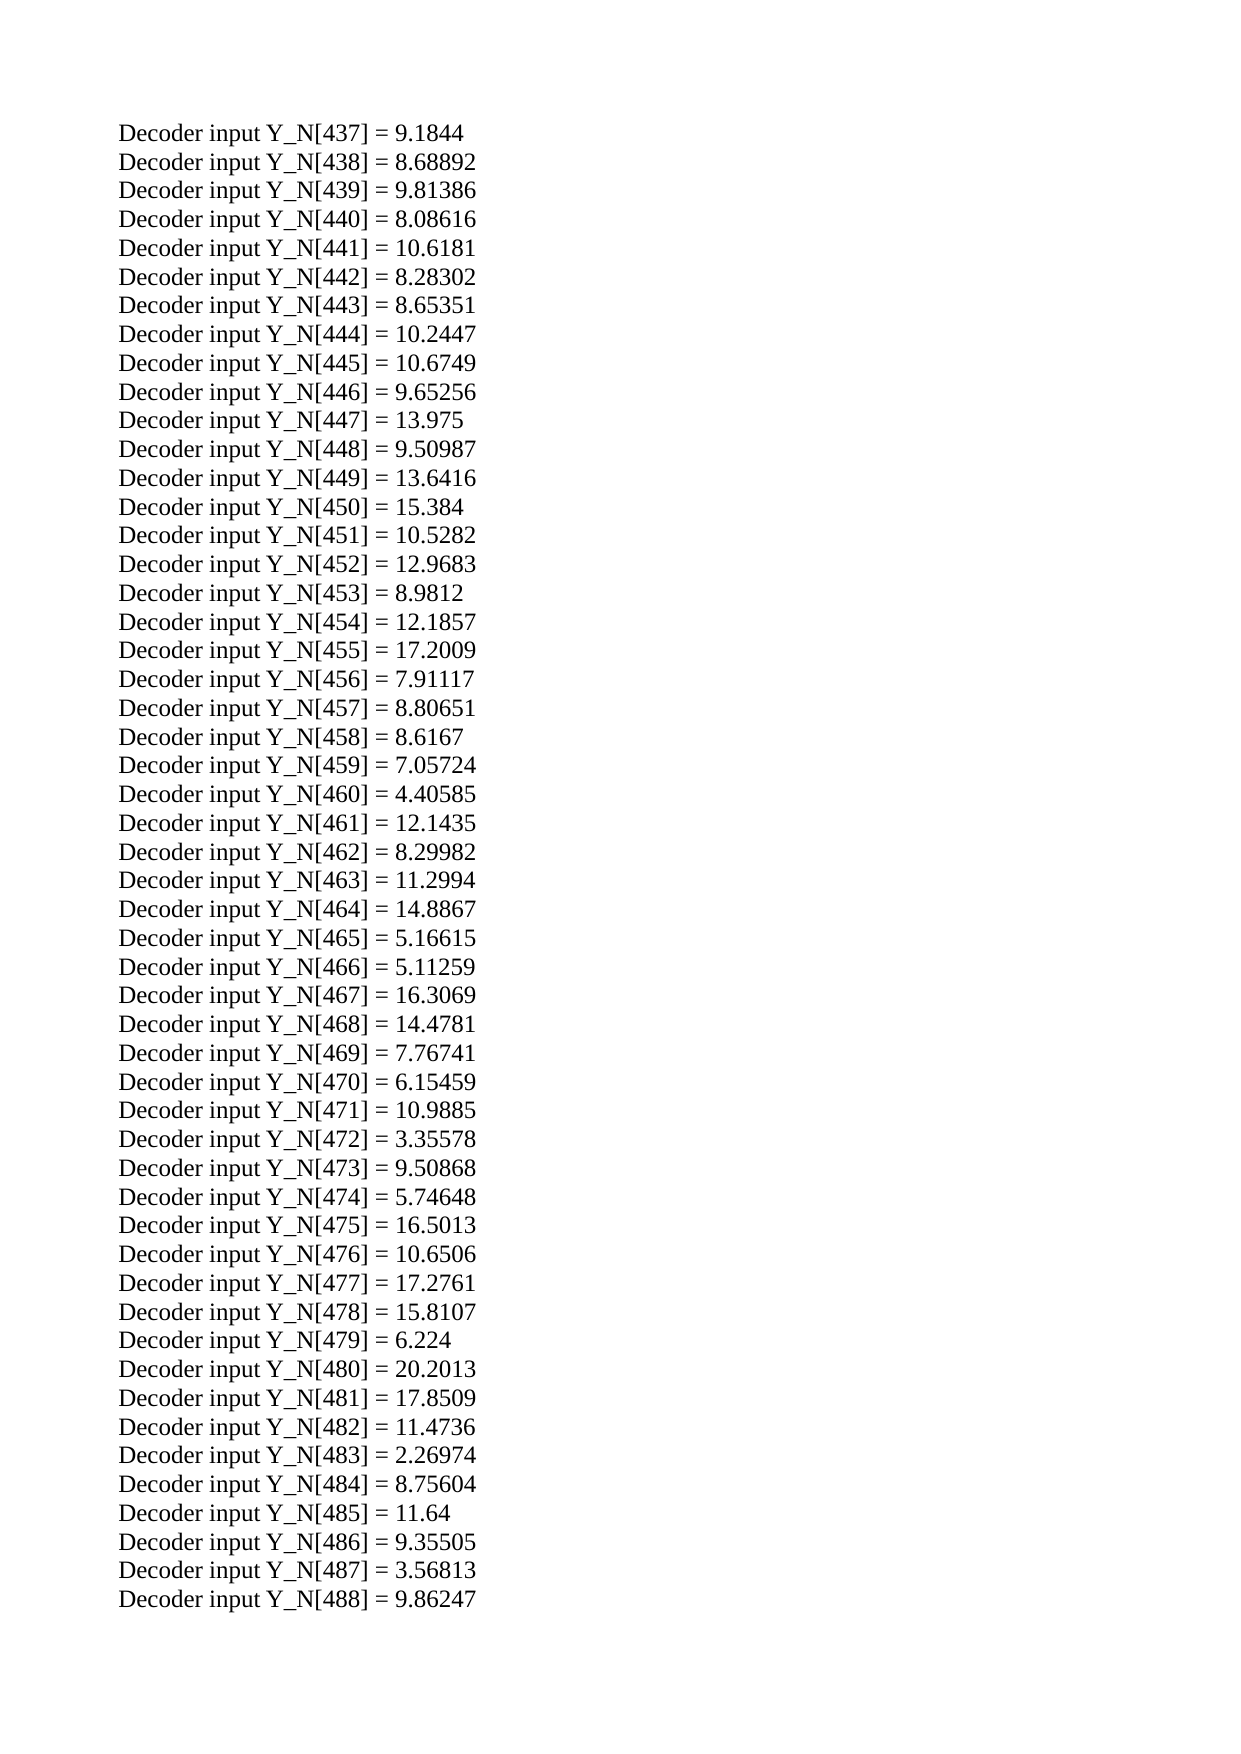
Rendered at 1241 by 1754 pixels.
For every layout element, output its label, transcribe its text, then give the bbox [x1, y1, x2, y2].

text Decoder input Y_N[438] = 8.68892 [118, 147, 1122, 176]
text Decoder input Y_N[458] = 8.6167 [118, 722, 1122, 751]
text Decoder input Y_N[452] = 12.9683 [118, 549, 1122, 578]
text Decoder input Y_N[484] = 8.75604 [118, 1469, 1122, 1498]
text Decoder input Y_N[474] = 5.74648 [118, 1182, 1122, 1211]
text Decoder input Y_N[456] = 7.91117 [118, 664, 1122, 693]
text Decoder input Y_N[472] = 3.35578 [118, 1124, 1122, 1153]
text Decoder input Y_N[450] = 15.384 [118, 492, 1122, 521]
text Decoder input Y_N[473] = 9.50868 [118, 1153, 1122, 1182]
text Decoder input Y_N[462] = 8.29982 [118, 837, 1122, 866]
text Decoder input Y_N[451] = 10.5282 [118, 521, 1122, 549]
text Decoder input Y_N[460] = 4.40585 [118, 779, 1122, 808]
text Decoder input Y_N[455] = 17.2009 [118, 636, 1122, 664]
text Decoder input Y_N[475] = 16.5013 [118, 1211, 1122, 1239]
text Decoder input Y_N[444] = 10.2447 [118, 319, 1122, 348]
text Decoder input Y_N[440] = 8.08616 [118, 204, 1122, 233]
text Decoder input Y_N[486] = 9.35505 [118, 1527, 1122, 1556]
text Decoder input Y_N[465] = 5.16615 [118, 923, 1122, 952]
text Decoder input Y_N[446] = 9.65256 [118, 377, 1122, 406]
text Decoder input Y_N[442] = 8.28302 [118, 262, 1122, 291]
text Decoder input Y_N[470] = 6.15459 [118, 1067, 1122, 1096]
text Decoder input Y_N[447] = 13.975 [118, 406, 1122, 434]
text Decoder input Y_N[461] = 12.1435 [118, 808, 1122, 837]
text Decoder input Y_N[464] = 14.8867 [118, 894, 1122, 923]
text Decoder input Y_N[467] = 16.3069 [118, 981, 1122, 1009]
text Decoder input Y_N[477] = 17.2761 [118, 1268, 1122, 1297]
text Decoder input Y_N[468] = 14.4781 [118, 1009, 1122, 1038]
text Decoder input Y_N[479] = 6.224 [118, 1326, 1122, 1354]
text Decoder input Y_N[478] = 15.8107 [118, 1297, 1122, 1326]
text Decoder input Y_N[457] = 8.80651 [118, 693, 1122, 722]
text Decoder input Y_N[454] = 12.1857 [118, 607, 1122, 636]
text Decoder input Y_N[476] = 10.6506 [118, 1239, 1122, 1268]
text Decoder input Y_N[466] = 5.11259 [118, 952, 1122, 981]
text Decoder input Y_N[445] = 10.6749 [118, 348, 1122, 377]
text Decoder input Y_N[459] = 7.05724 [118, 751, 1122, 779]
text Decoder input Y_N[453] = 8.9812 [118, 578, 1122, 607]
text Decoder input Y_N[463] = 11.2994 [118, 866, 1122, 894]
text Decoder input Y_N[487] = 3.56813 [118, 1556, 1122, 1584]
text Decoder input Y_N[469] = 7.76741 [118, 1038, 1122, 1067]
text Decoder input Y_N[482] = 11.4736 [118, 1412, 1122, 1441]
text Decoder input Y_N[483] = 2.26974 [118, 1441, 1122, 1469]
text Decoder input Y_N[481] = 17.8509 [118, 1383, 1122, 1412]
text Decoder input Y_N[485] = 11.64 [118, 1498, 1122, 1527]
text Decoder input Y_N[441] = 10.6181 [118, 233, 1122, 262]
text Decoder input Y_N[488] = 9.86247 [118, 1584, 1122, 1613]
text Decoder input Y_N[449] = 13.6416 [118, 463, 1122, 492]
text Decoder input Y_N[480] = 20.2013 [118, 1354, 1122, 1383]
text Decoder input Y_N[448] = 9.50987 [118, 434, 1122, 463]
text Decoder input Y_N[471] = 10.9885 [118, 1096, 1122, 1124]
text Decoder input Y_N[443] = 8.65351 [118, 291, 1122, 319]
text Decoder input Y_N[437] = 9.1844 [118, 118, 1122, 147]
text Decoder input Y_N[439] = 9.81386 [118, 176, 1122, 204]
